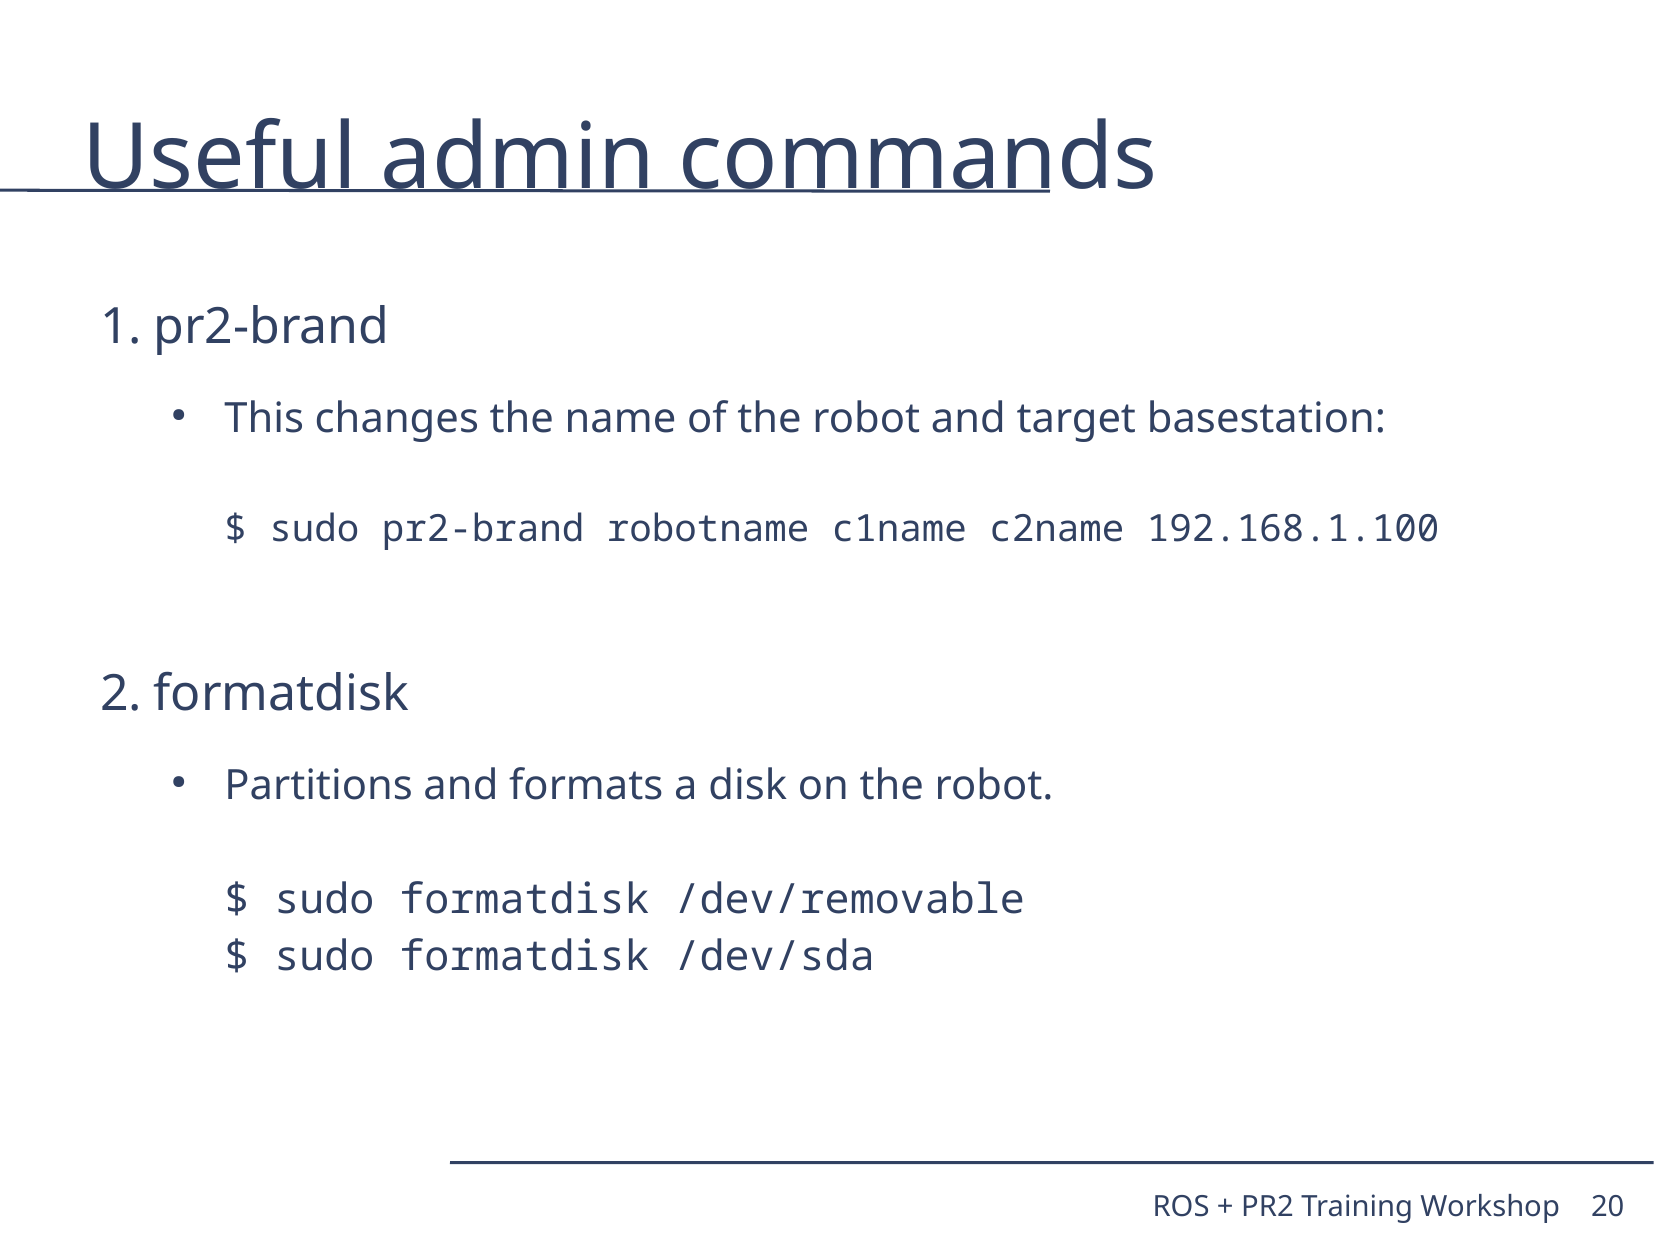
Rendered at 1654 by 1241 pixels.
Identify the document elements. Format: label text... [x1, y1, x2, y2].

list pr2-brand This changes the name of the robot and target basestation: $ sudo pr2-brand robotname c1name c2name 192.168.1.100 formatdisk Partitions and formats a disk on the robot. $ sudo formatdisk /dev/removable $ sudo formatdisk /dev/sda [82, 290, 1571, 1109]
title Useful admin commands [82, 56, 1571, 250]
